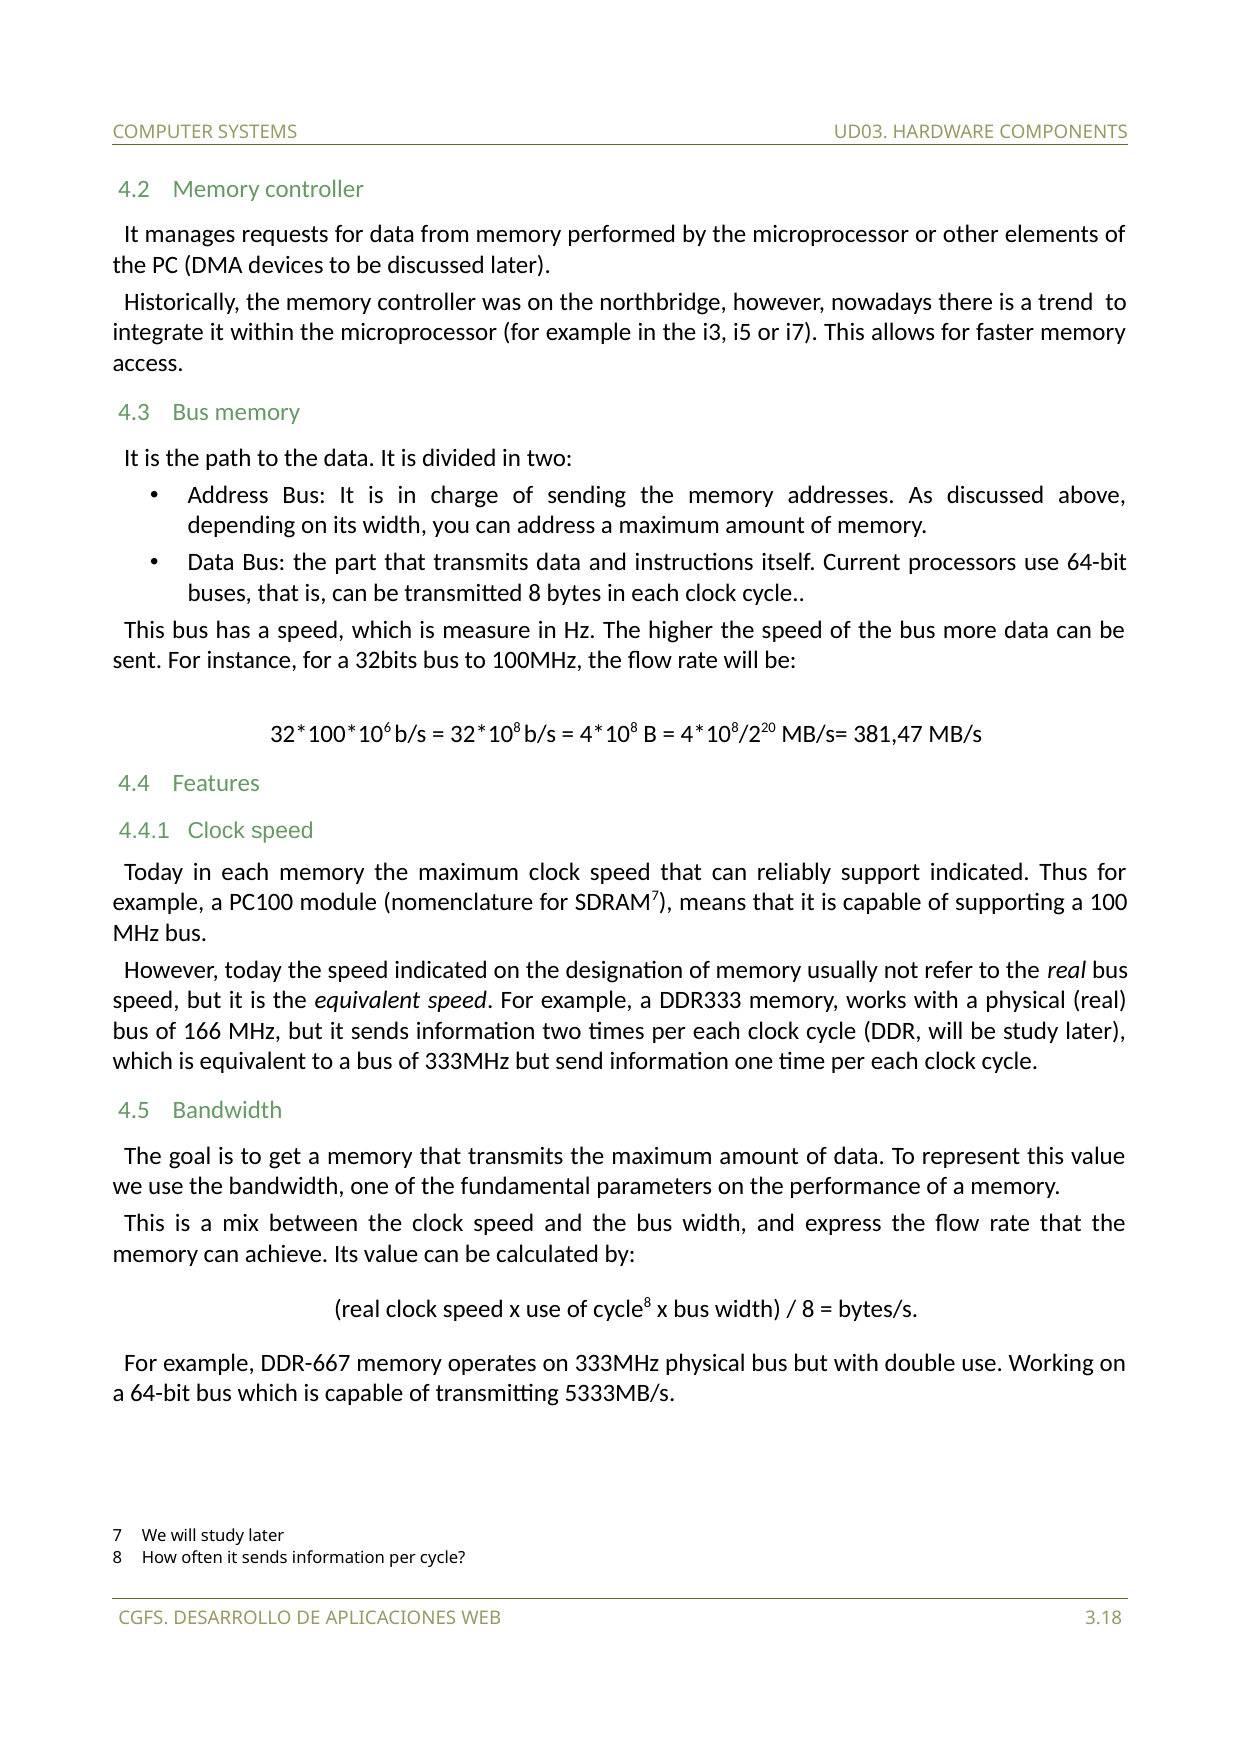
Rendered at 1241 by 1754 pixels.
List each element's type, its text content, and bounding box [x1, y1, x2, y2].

text (real clock speed x use of cycle x bus width) / 8 = bytes/s. [112, 1293, 1128, 1323]
text How often it sends information per cycle? [112, 1546, 1128, 1569]
text It is the path to the data. It is divided in two: [112, 442, 1128, 472]
list Data Bus: the part that transmits data and instructions itself. Current processors use 64-bit buses, that is, can be transmitted 8 bytes in each clock cycle.. [150, 546, 1128, 607]
text However, today the speed indicated on the designation of memory usually not refer to the real bus speed, but it is the equivalent speed. For example, a DDR333 memory, works with a physical (real) bus of 166 MHz, but it sends information two times per each clock cycle (DDR, will be study later), which is equivalent to a bus of 333MHz but send information one time per each clock cycle. [112, 954, 1128, 1076]
subtitle Memory controller [112, 173, 1128, 204]
text We will study later [112, 1523, 1128, 1546]
subtitle Features [112, 768, 1128, 798]
text It manages requests for data from memory performed by the microprocessor or other elements of the PC (DMA devices to be discussed later). [112, 218, 1128, 279]
subtitle Clock speed [112, 817, 1128, 843]
text 32*100*106 b/s = 32*108 b/s = 4*108 B = 4*108/220 MB/s= 381,47 MB/s [112, 718, 1128, 749]
subtitle Bus memory [112, 396, 1128, 427]
text This bus has a speed, which is measure in Hz. The higher the speed of the bus more data can be sent. For instance, for a 32bits bus to 100MHz, the flow rate will be: [112, 614, 1128, 675]
text This is a mix between the clock speed and the bus width, and express the flow rate that the memory can achieve. Its value can be calculated by: [112, 1207, 1128, 1268]
subtitle Bandwidth [112, 1095, 1128, 1125]
text Today in each memory the maximum clock speed that can reliably support indicated. Thus for example, a PC100 module (nomenclature for SDRAM), means that it is capable of supporting a 100 MHz bus. [112, 856, 1128, 947]
text For example, DDR-667 memory operates on 333MHz physical bus but with double use. Working on a 64-bit bus which is capable of transmitting 5333MB/s. [112, 1347, 1128, 1408]
list Address Bus: It is in charge of sending the memory addresses. As discussed above, depending on its width, you can address a maximum amount of memory. [150, 479, 1128, 540]
text The goal is to get a memory that transmits the maximum amount of data. To represent this value we use the bandwidth, one of the fundamental parameters on the performance of a memory. [112, 1140, 1128, 1201]
text Historically, the memory controller was on the northbridge, however, nowadays there is a trend to integrate it within the microprocessor (for example in the i3, i5 or i7). This allows for faster memory access. [112, 286, 1128, 378]
